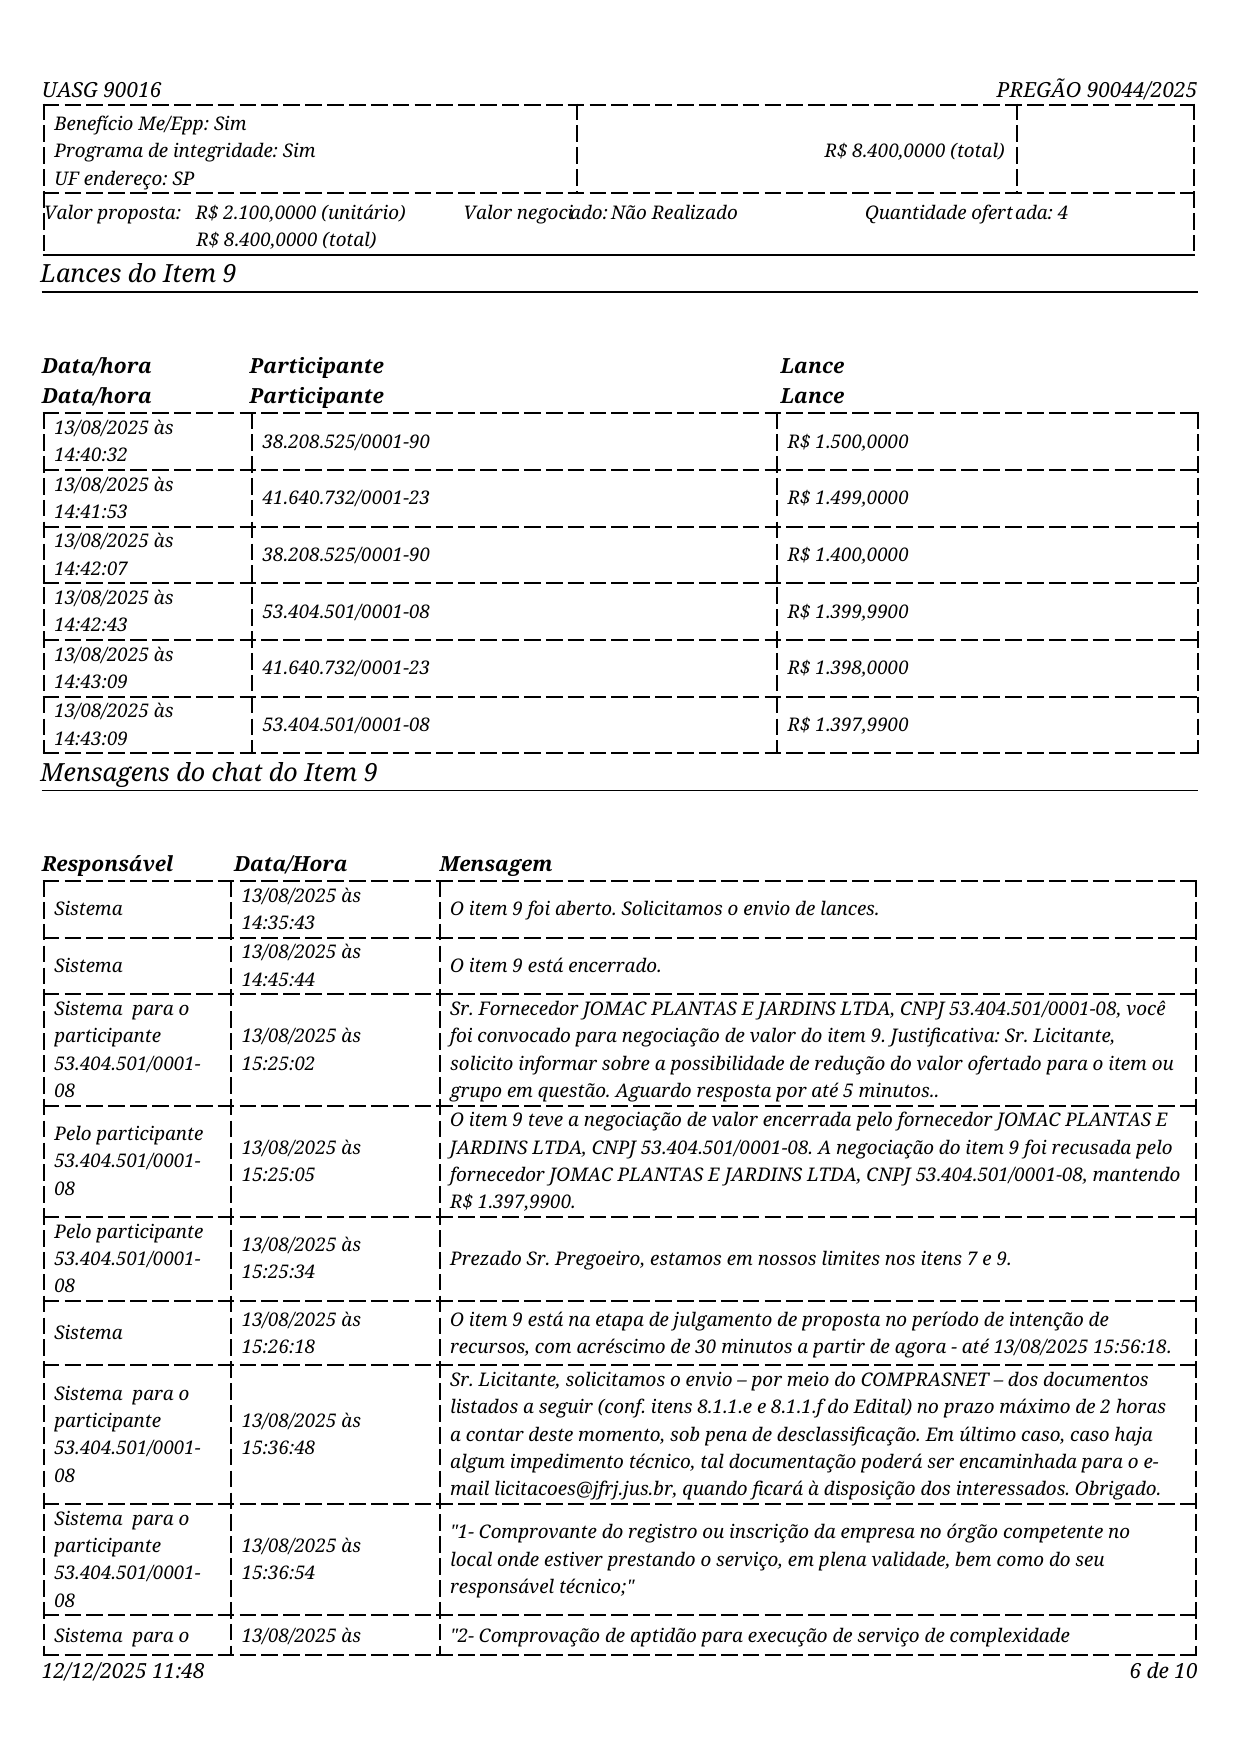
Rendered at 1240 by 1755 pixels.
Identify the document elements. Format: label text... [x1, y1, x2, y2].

table_cell 13/08/2025 às 15:25:02 [231, 993, 439, 1104]
table_header R$ 1.500,0000 [777, 412, 1198, 469]
table_cell Sistema para o participante 53.404.501/0001-08 [44, 1503, 231, 1614]
table_cell 41.640.732/0001-23 [252, 639, 777, 696]
table_cell R$ 1.399,9900 [777, 582, 1198, 639]
table_cell [1017, 104, 1194, 192]
table_cell O item 9 está encerrado. [440, 937, 1196, 993]
table_header O item 9 foi aberto. Solicitamos o envio de lances. [440, 880, 1196, 937]
table_cell 13/08/2025 às 14:41:53 [44, 469, 252, 526]
table_cell Sistema [44, 1300, 231, 1364]
text Responsável Data/Hora Mensagem [42, 849, 1200, 878]
table_cell "1- Comprovante do registro ou inscrição da empresa no órgão competente no local onde estiver prestando o serviço, em plena validade, bem como do seu responsável técnico;" [440, 1503, 1196, 1614]
table_cell Sistema [44, 937, 231, 993]
table_cell ado: Não Realizado [577, 192, 787, 254]
table_cell Sr. Licitante, solicitamos o envio – por meio do COMPRASNET – dos documentos listados a seguir (conf. itens 8.1.1.e e 8.1.1.f do Edital) no prazo máximo de 2 horas a contar deste momento, sob pena de desclassificação. Em último caso, caso haja algum impedimento técnico, tal documentação poderá ser encaminhada para o e-mail licitacoes@jfrj.jus.br, quando ficará à disposição dos interessados. Obrigado. [440, 1364, 1196, 1503]
table_cell 53.404.501/0001-08 [252, 582, 777, 639]
table_cell 38.208.525/0001-90 [252, 526, 777, 582]
text Data/hora Participante Lance [42, 351, 1200, 379]
table_cell Sr. Fornecedor JOMAC PLANTAS E JARDINS LTDA, CNPJ 53.404.501/0001-08, você foi convocado para negociação de valor do item 9. Justificativa: Sr. Licitante, solicito informar sobre a possibilidade de redução do valor ofertado para o item ou grupo em questão. Aguardo resposta por até 5 minutos.. [440, 993, 1196, 1104]
table_cell 13/08/2025 às 14:45:44 [231, 937, 439, 993]
table_cell O item 9 teve a negociação de valor encerrada pelo fornecedor JOMAC PLANTAS E JARDINS LTDA, CNPJ 53.404.501/0001-08. A negociação do item 9 foi recusada pelo fornecedor JOMAC PLANTAS E JARDINS LTDA, CNPJ 53.404.501/0001-08, mantendo R$ 1.397,9900. [440, 1105, 1196, 1216]
table_cell O item 9 está na etapa de julgamento de proposta no período de intenção de recursos, com acréscimo de 30 minutos a partir de agora - até 13/08/2025 15:56:18. [440, 1300, 1196, 1364]
table_cell 41.640.732/0001-23 [252, 469, 777, 526]
table_cell 13/08/2025 às 15:26:18 [231, 1300, 439, 1364]
text Lances do Item 9 [40, 256, 1200, 290]
table_cell Sistema para o participante 53.404.501/0001-08 [44, 1364, 231, 1503]
table_cell Sistema para o participante 53.404.501/0001-08 [44, 993, 231, 1104]
table_cell R$ 1.397,9900 [777, 696, 1198, 752]
table_cell 13/08/2025 às 14:42:43 [44, 582, 252, 639]
table_cell R$ 1.400,0000 [777, 526, 1198, 582]
table_cell Quantidade ofert [788, 192, 1017, 254]
table_cell 13/08/2025 às 14:43:09 [44, 696, 252, 752]
table_cell 13/08/2025 às 14:43:09 [44, 639, 252, 696]
table_cell Pelo participante 53.404.501/0001-08 [44, 1216, 231, 1300]
table_cell ada: 4 [1017, 192, 1194, 254]
table_cell 13/08/2025 às 14:42:07 [44, 526, 252, 582]
table_cell Sistema para o [44, 1614, 231, 1654]
table_header Sistema [44, 880, 231, 937]
table_cell Prezado Sr. Pregoeiro, estamos em nossos limites nos itens 7 e 9. [440, 1216, 1196, 1300]
table_cell Benefício Me/Epp: Sim Programa de integridade: Sim UF endereço: SP [44, 104, 577, 192]
text Mensagens do chat do Item 9 [40, 754, 1200, 788]
table_cell 13/08/2025 às 15:36:54 [231, 1503, 439, 1614]
table_cell R$ 1.499,0000 [777, 469, 1198, 526]
table_cell 13/08/2025 às 15:25:34 [231, 1216, 439, 1300]
table_header 38.208.525/0001-90 [252, 412, 777, 469]
table_cell Pelo participante 53.404.501/0001-08 [44, 1105, 231, 1216]
table_header 13/08/2025 às 14:35:43 [231, 880, 439, 937]
table_cell 13/08/2025 às 15:36:48 [231, 1364, 439, 1503]
table_cell "2- Comprovação de aptidão para execução de serviço de complexidade [440, 1614, 1196, 1654]
table_cell R$ 1.398,0000 [777, 639, 1198, 696]
table_cell 53.404.501/0001-08 [252, 696, 777, 752]
table_cell Valor proposta: R$ 2.100,0000 (unitário) Valor negoci R$ 8.400,0000 (total) [44, 192, 577, 254]
table_cell 13/08/2025 às [231, 1614, 439, 1654]
table_cell [577, 104, 787, 192]
text Data/hora Participante Lance [42, 382, 1200, 410]
table_cell R$ 8.400,0000 (total) [788, 104, 1017, 192]
table_cell 13/08/2025 às 15:25:05 [231, 1105, 439, 1216]
table_header 13/08/2025 às 14:40:32 [44, 412, 252, 469]
